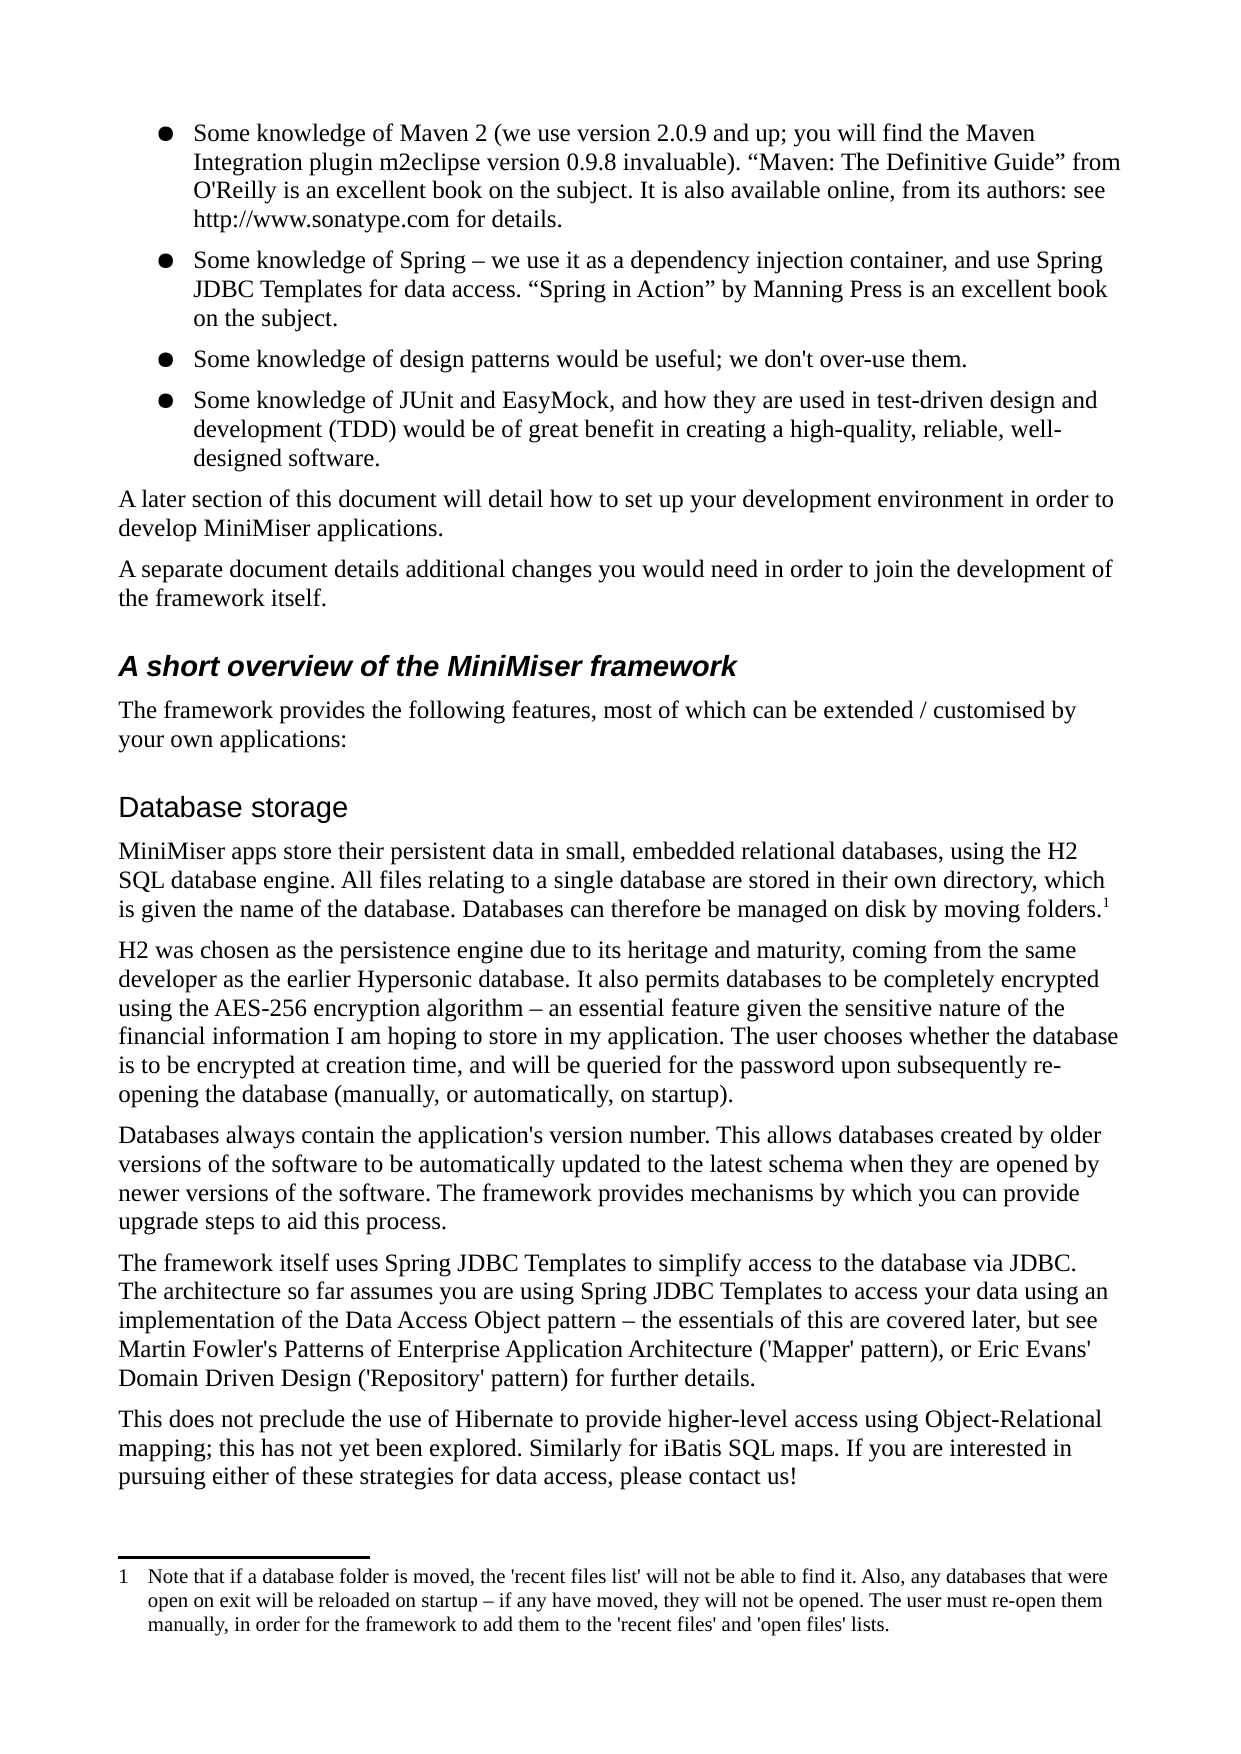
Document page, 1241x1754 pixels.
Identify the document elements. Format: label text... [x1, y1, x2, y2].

list Some knowledge of design patterns would be useful; we don't over-use them. [156, 344, 1122, 373]
subtitle Database storage [118, 790, 1122, 824]
text The framework itself uses Spring JDBC Templates to simplify access to the database via JDBC. The architecture so far assumes you are using Spring JDBC Templates to access your data using an implementation of the Data Access Object pattern – the essentials of this are covered later, but see Martin Fowler's Patterns of Enterprise Application Architecture ('Mapper' pattern), or Eric Evans' Domain Driven Design ('Repository' pattern) for further details. [118, 1248, 1122, 1391]
text MiniMiser apps store their persistent data in small, embedded relational databases, using the H2 SQL database engine. All files relating to a single database are stored in their own directory, which is given the name of the database. Databases can therefore be managed on disk by moving folders. [118, 836, 1122, 923]
text A later section of this document will detail how to set up your development environment in order to develop MiniMiser applications. [118, 484, 1122, 542]
text A separate document details additional changes you would need in order to join the development of the framework itself. [118, 554, 1122, 612]
subtitle A short overview of the MiniMiser framework [118, 649, 1122, 683]
text Note that if a database folder is moved, the 'recent files list' will not be able to find it. Also, any databases that were open on exit will be reloaded on startup – if any have moved, they will not be opened. The user must re-open them manually, in order for the framework to add them to the 'recent files' and 'open files' lists. [118, 1563, 1122, 1636]
list Some knowledge of Spring – we use it as a dependency injection container, and use Spring JDBC Templates for data access. “Spring in Action” by Manning Press is an excellent book on the subject. [156, 246, 1122, 332]
list Some knowledge of Maven 2 (we use version 2.0.9 and up; you will find the Maven Integration plugin m2eclipse version 0.9.8 invaluable). “Maven: The Definitive Guide” from O'Reilly is an excellent book on the subject. It is also available online, from its authors: see http://www.sonatype.com for details. [156, 118, 1122, 233]
list Some knowledge of JUnit and EasyMock, and how they are used in test-driven design and development (TDD) would be of great benefit in creating a high-quality, reliable, well-designed software. [156, 386, 1122, 472]
text H2 was chosen as the persistence engine due to its heritage and maturity, coming from the same developer as the earlier Hypersonic database. It also permits databases to be completely encrypted using the AES-256 encryption algorithm – an essential feature given the sensitive nature of the financial information I am hoping to store in my application. The user chooses whether the database is to be encrypted at creation time, and will be queried for the password upon subsequently re-opening the database (manually, or automatically, on startup). [118, 935, 1122, 1108]
text Databases always contain the application's version number. This allows databases created by older versions of the software to be automatically updated to the latest schema when they are opened by newer versions of the software. The framework provides mechanisms by which you can provide upgrade steps to aid this process. [118, 1120, 1122, 1235]
text This does not preclude the use of Hibernate to provide higher-level access using Object-Relational mapping; this has not yet been explored. Similarly for iBatis SQL maps. If you are interested in pursuing either of these strategies for data access, please contact us! [118, 1404, 1122, 1490]
text The framework provides the following features, most of which can be extended / customised by your own applications: [118, 695, 1122, 753]
